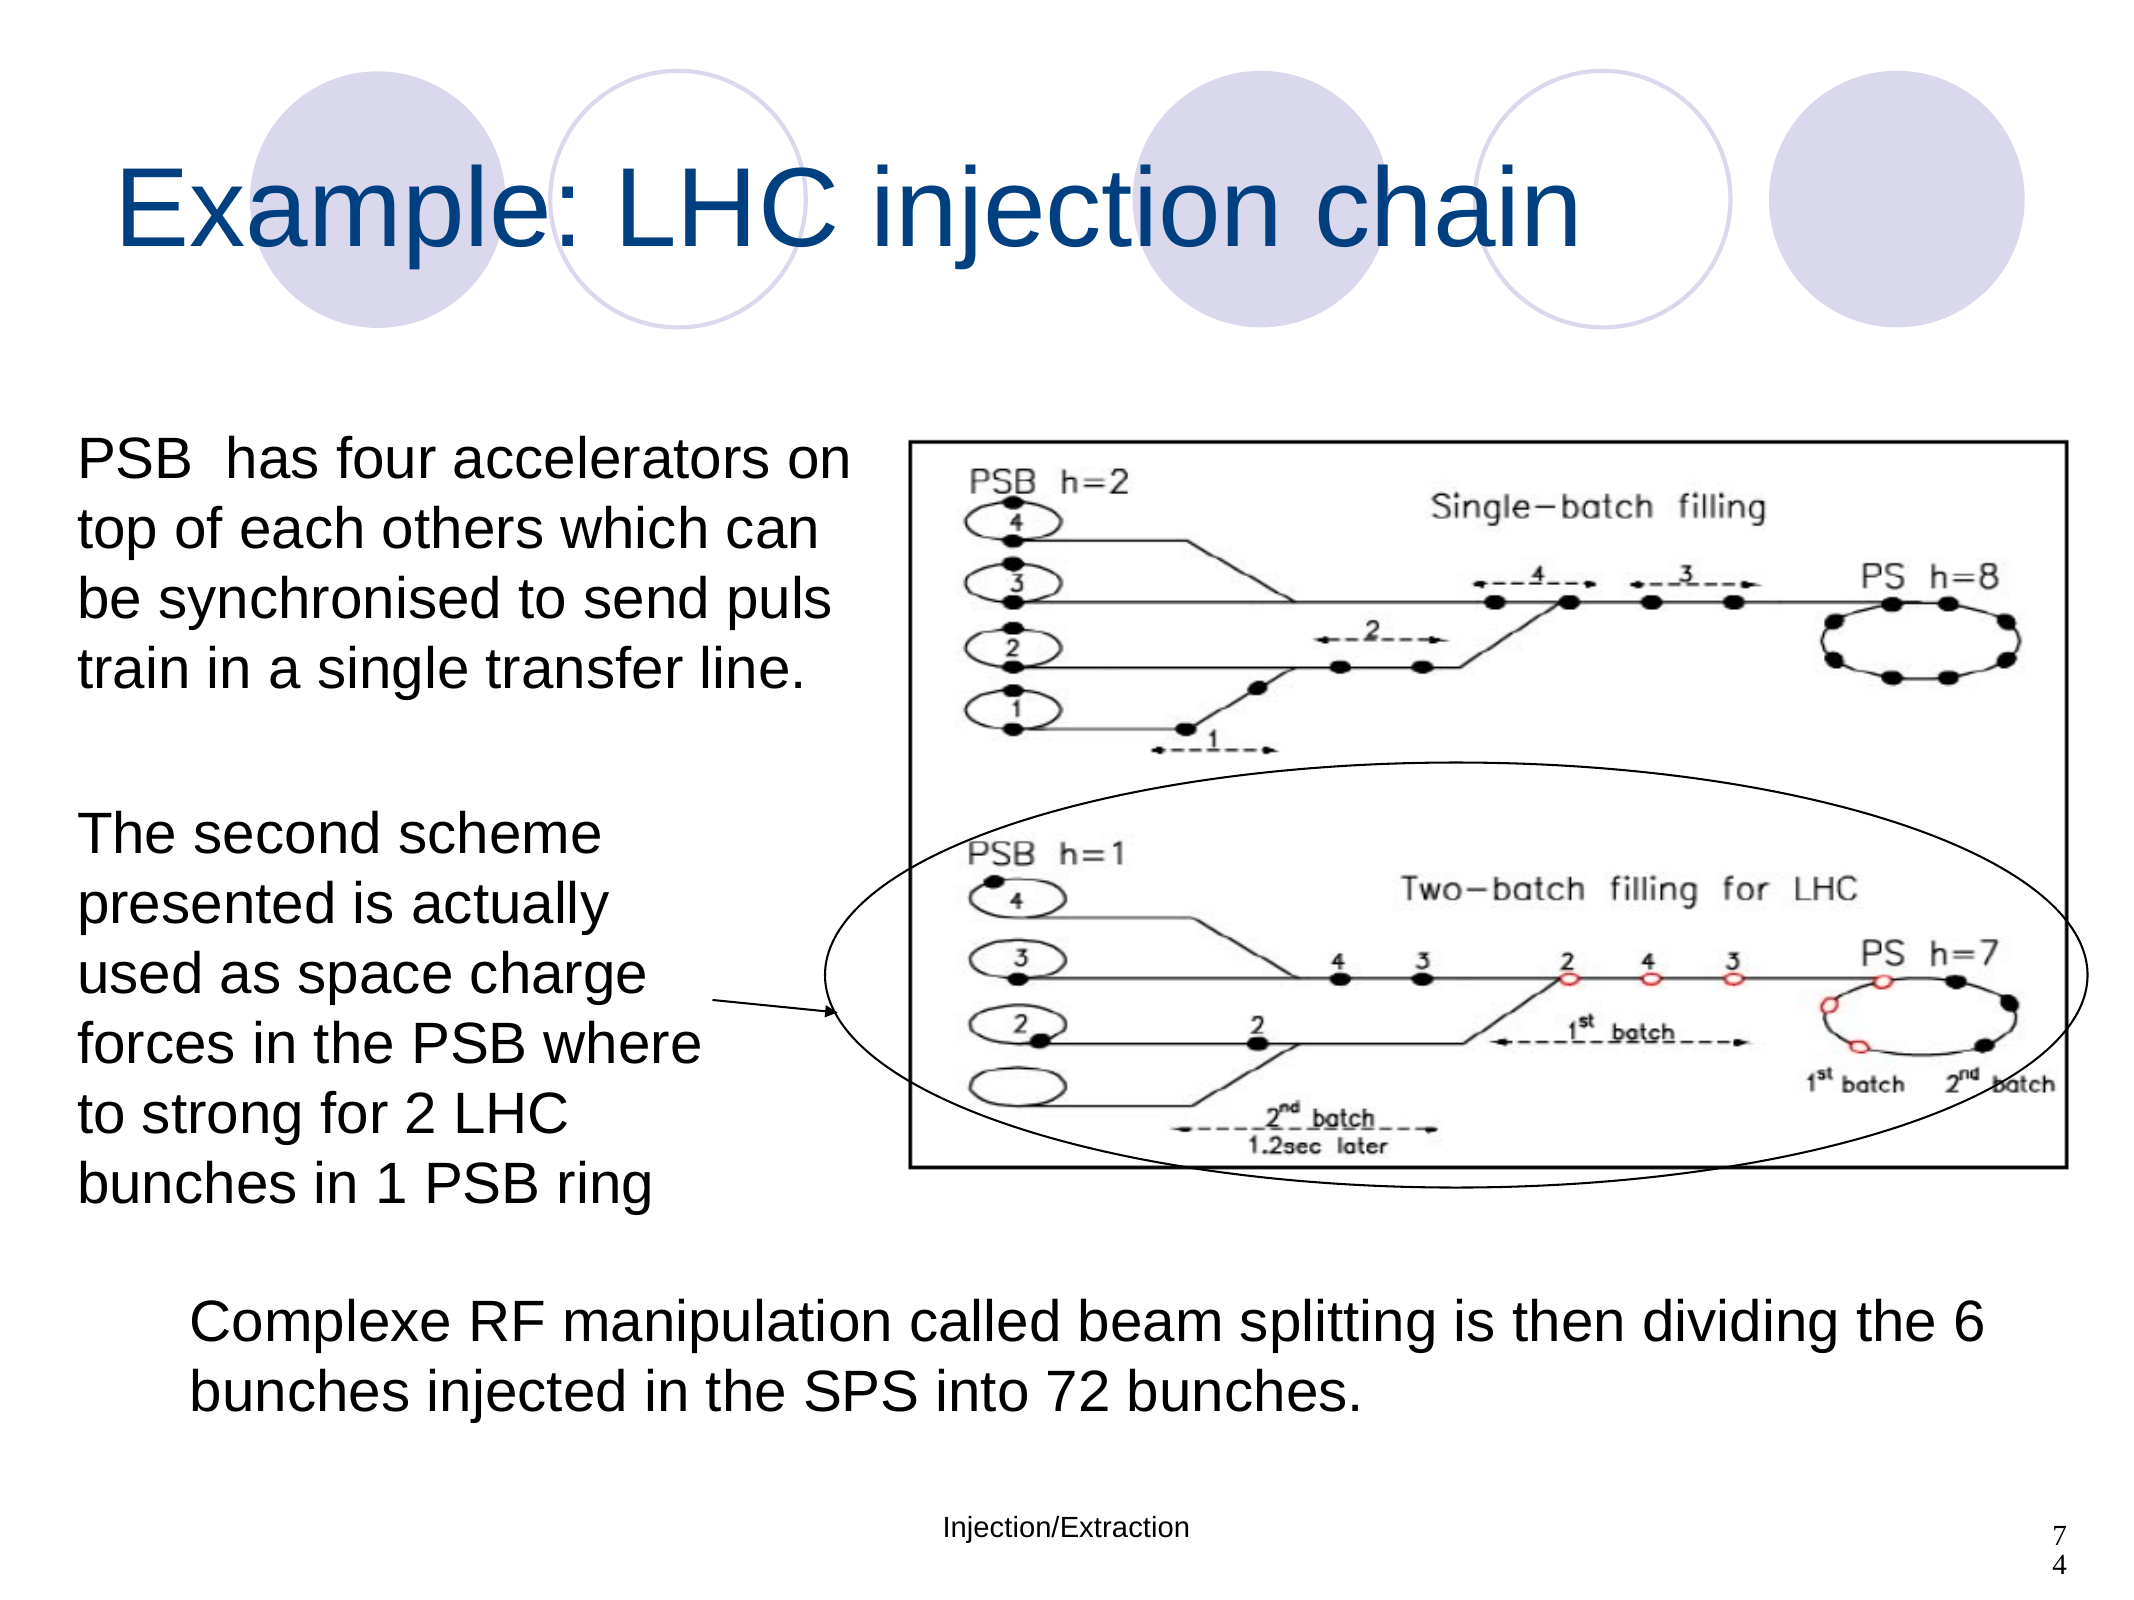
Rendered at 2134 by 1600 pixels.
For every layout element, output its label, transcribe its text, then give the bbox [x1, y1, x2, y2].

chart [1687, 1020, 2076, 1175]
text_box Complexe RF manipulation called beam splitting is then dividing the 6 bunches injected in the SPS into 72 bunches. [174, 1274, 2050, 1431]
text_box PSB has four accelerators on top of each others which can be synchronised to send puls train in a single transfer line. [62, 412, 878, 708]
title Example: LHC injection chain [106, 25, 2028, 378]
chart [900, 1078, 1226, 1175]
chart [900, 437, 2076, 930]
chart [900, 764, 2076, 1175]
text_box The second scheme presented is actually used as space charge forces in the PSB where to strong for 2 LHC bunches in 1 PSB ring [62, 787, 728, 1223]
